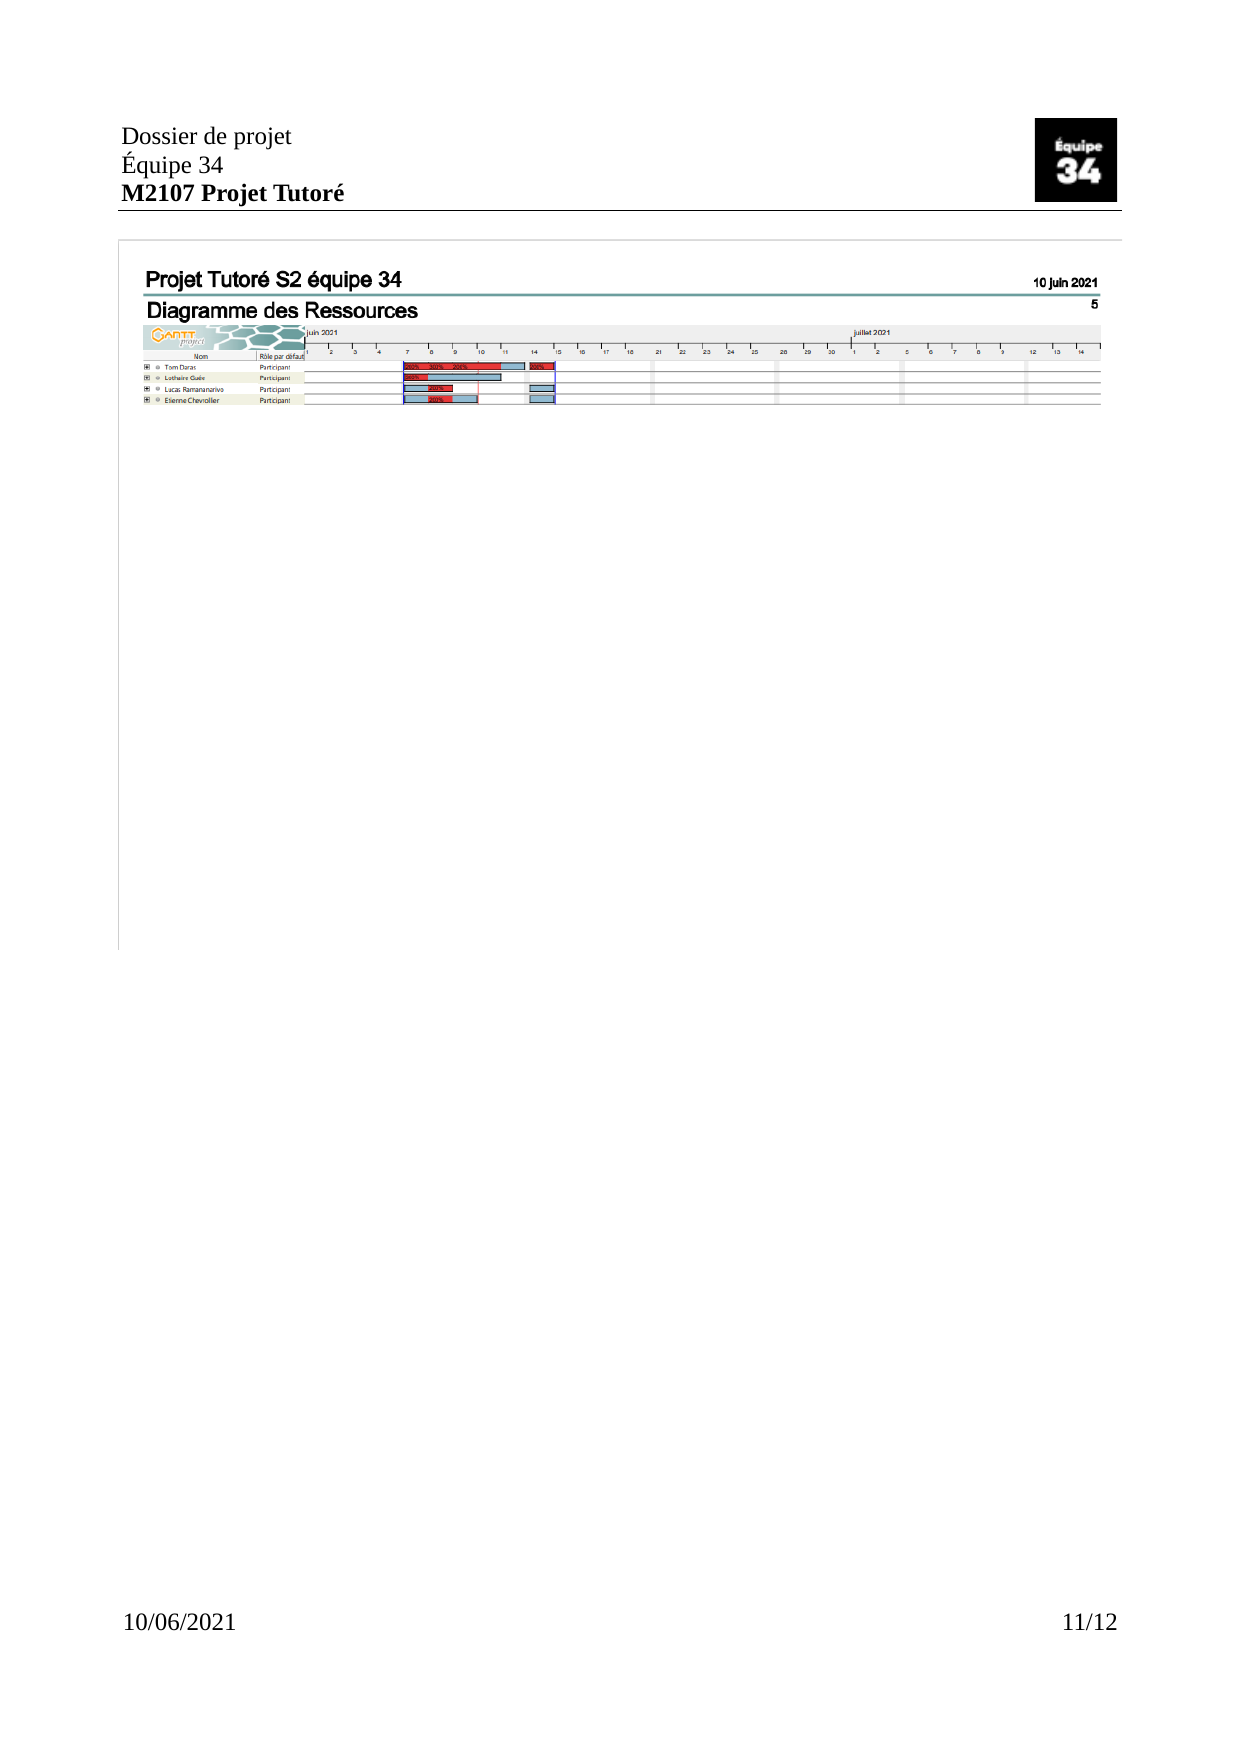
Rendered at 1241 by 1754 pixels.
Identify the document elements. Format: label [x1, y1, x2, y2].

picture [118, 239, 1123, 950]
picture [1034, 118, 1118, 202]
